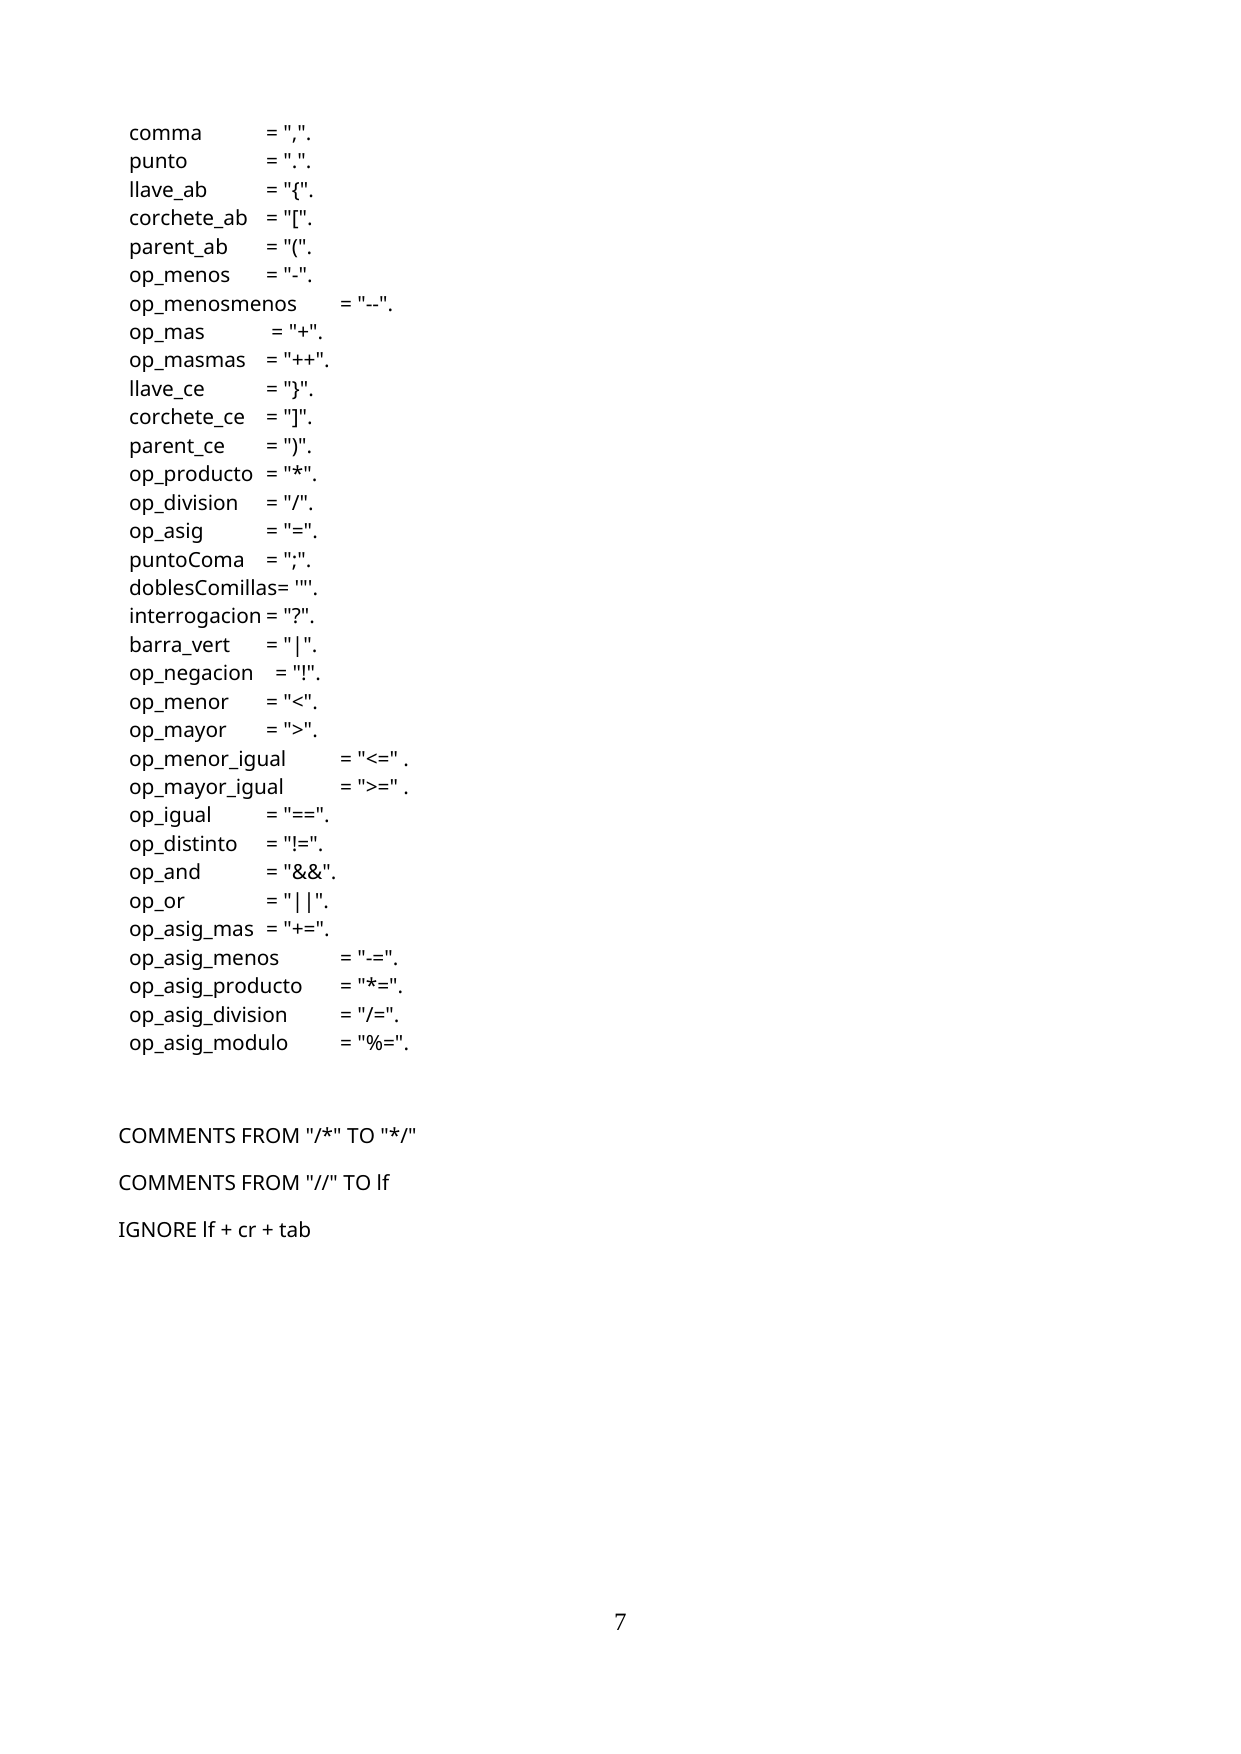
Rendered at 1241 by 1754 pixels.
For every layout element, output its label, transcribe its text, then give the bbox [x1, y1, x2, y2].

text COMMENTS FROM "//" TO lf [118, 1168, 1122, 1197]
text COMMENTS FROM "/*" TO "*/" [118, 1122, 1122, 1150]
text comma = ",". punto = ".". llave_ab = "{". corchete_ab = "[". parent_ab = "(". op_menos = "-". op_menosmenos = "--". op_mas = "+". op_masmas = "++". llave_ce = "}". corchete_ce = "]". parent_ce = ")". op_producto = "*". op_division = "/". op_asig = "=". puntoComa = ";". doblesComillas= '"'. interrogacion = "?". barra_vert = "|". op_negacion = "!". op_menor = "<". op_mayor = ">". op_menor_igual = "<=" . op_mayor_igual = ">=" . op_igual = "==". op_distinto = "!=". op_and = "&&". op_or = "||". op_asig_mas = "+=". op_asig_menos = "-=". op_asig_producto = "*=". op_asig_division = "/=". op_asig_modulo = "%=". [118, 118, 1122, 1057]
text IGNORE lf + cr + tab [118, 1215, 1122, 1244]
